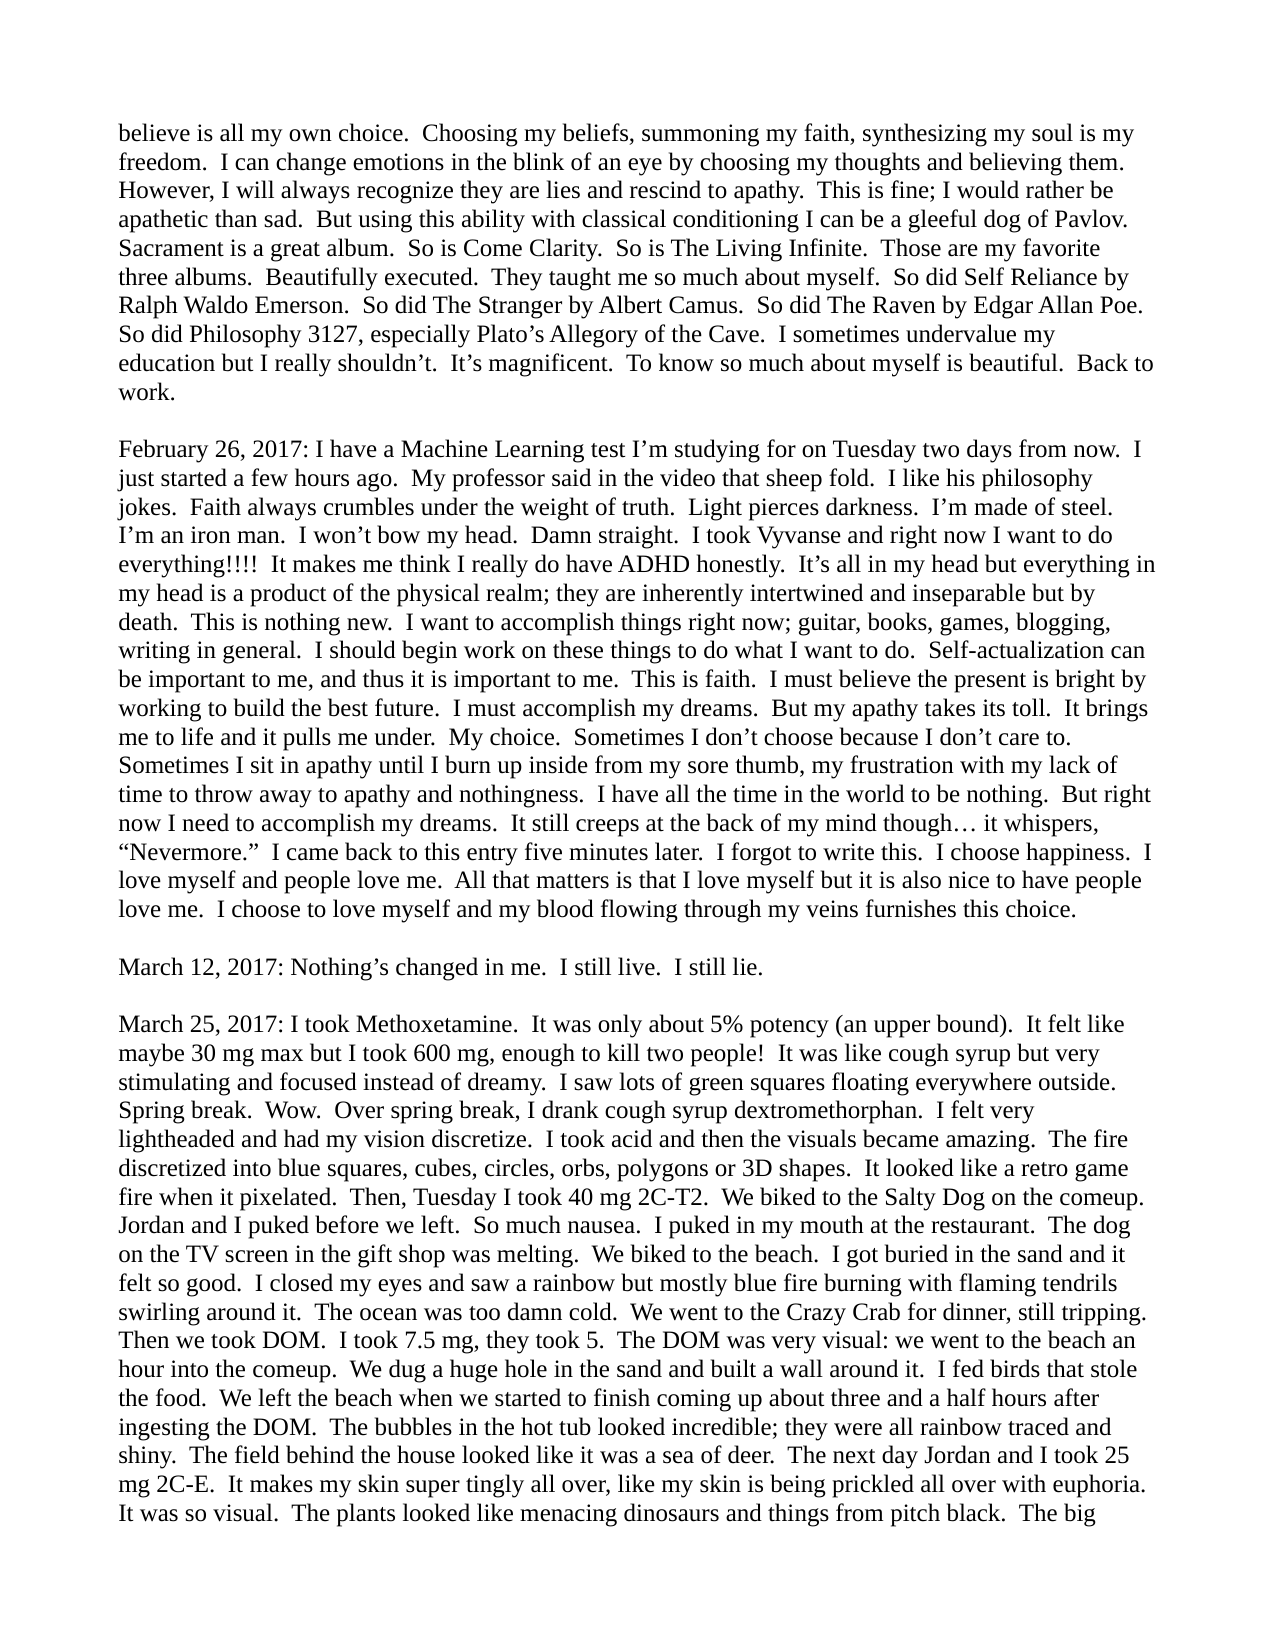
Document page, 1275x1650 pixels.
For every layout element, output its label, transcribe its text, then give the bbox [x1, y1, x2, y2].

text February 26, 2017: I have a Machine Learning test I’m studying for on Tuesday two days from now. I just started a few hours ago. My professor said in the video that sheep fold. I like his philosophy jokes. Faith always crumbles under the weight of truth. Light pierces darkness. I’m made of steel. I’m an iron man. I won’t bow my head. Damn straight. I took Vyvanse and right now I want to do everything!!!! It makes me think I really do have ADHD honestly. It’s all in my head but everything in my head is a product of the physical realm; they are inherently intertwined and inseparable but by death. This is nothing new. I want to accomplish things right now; guitar, books, games, blogging, writing in general. I should begin work on these things to do what I want to do. Self-actualization can be important to me, and thus it is important to me. This is faith. I must believe the present is bright by working to build the best future. I must accomplish my dreams. But my apathy takes its toll. It brings me to life and it pulls me under. My choice. Sometimes I don’t choose because I don’t care to. Sometimes I sit in apathy until I burn up inside from my sore thumb, my frustration with my lack of time to throw away to apathy and nothingness. I have all the time in the world to be nothing. But right now I need to accomplish my dreams. It still creeps at the back of my mind though… it whispers, “Nevermore.” I came back to this entry five minutes later. I forgot to write this. I choose happiness. I love myself and people love me. All that matters is that I love myself but it is also nice to have people love me. I choose to love myself and my blood flowing through my veins furnishes this choice. [118, 434, 1157, 923]
text March 12, 2017: Nothing’s changed in me. I still live. I still lie. [118, 952, 1157, 981]
text March 25, 2017: I took Methoxetamine. It was only about 5% potency (an upper bound). It felt like maybe 30 mg max but I took 600 mg, enough to kill two people! It was like cough syrup but very stimulating and focused instead of dreamy. I saw lots of green squares floating everywhere outside. Spring break. Wow. Over spring break, I drank cough syrup dextromethorphan. I felt very lightheaded and had my vision discretize. I took acid and then the visuals became amazing. The fire discretized into blue squares, cubes, circles, orbs, polygons or 3D shapes. It looked like a retro game fire when it pixelated. Then, Tuesday I took 40 mg 2C-T2. We biked to the Salty Dog on the comeup. Jordan and I puked before we left. So much nausea. I puked in my mouth at the restaurant. The dog on the TV screen in the gift shop was melting. We biked to the beach. I got buried in the sand and it felt so good. I closed my eyes and saw a rainbow but mostly blue fire burning with flaming tendrils swirling around it. The ocean was too damn cold. We went to the Crazy Crab for dinner, still tripping. Then we took DOM. I took 7.5 mg, they took 5. The DOM was very visual: we went to the beach an hour into the comeup. We dug a huge hole in the sand and built a wall around it. I fed birds that stole the food. We left the beach when we started to finish coming up about three and a half hours after ingesting the DOM. The bubbles in the hot tub looked incredible; they were all rainbow traced and shiny. The field behind the house looked like it was a sea of deer. The next day Jordan and I took 25 mg 2C-E. It makes my skin super tingly all over, like my skin is being prickled all over with euphoria. It was so visual. The plants looked like menacing dinosaurs and things from pitch black. The big [118, 1009, 1157, 1527]
text believe is all my own choice. Choosing my beliefs, summoning my faith, synthesizing my soul is my freedom. I can change emotions in the blink of an eye by choosing my thoughts and believing them. However, I will always recognize they are lies and rescind to apathy. This is fine; I would rather be apathetic than sad. But using this ability with classical conditioning I can be a gleeful dog of Pavlov. Sacrament is a great album. So is Come Clarity. So is The Living Infinite. Those are my favorite three albums. Beautifully executed. They taught me so much about myself. So did Self Reliance by Ralph Waldo Emerson. So did The Stranger by Albert Camus. So did The Raven by Edgar Allan Poe. So did Philosophy 3127, especially Plato’s Allegory of the Cave. I sometimes undervalue my education but I really shouldn’t. It’s magnificent. To know so much about myself is beautiful. Back to work. [118, 118, 1157, 406]
